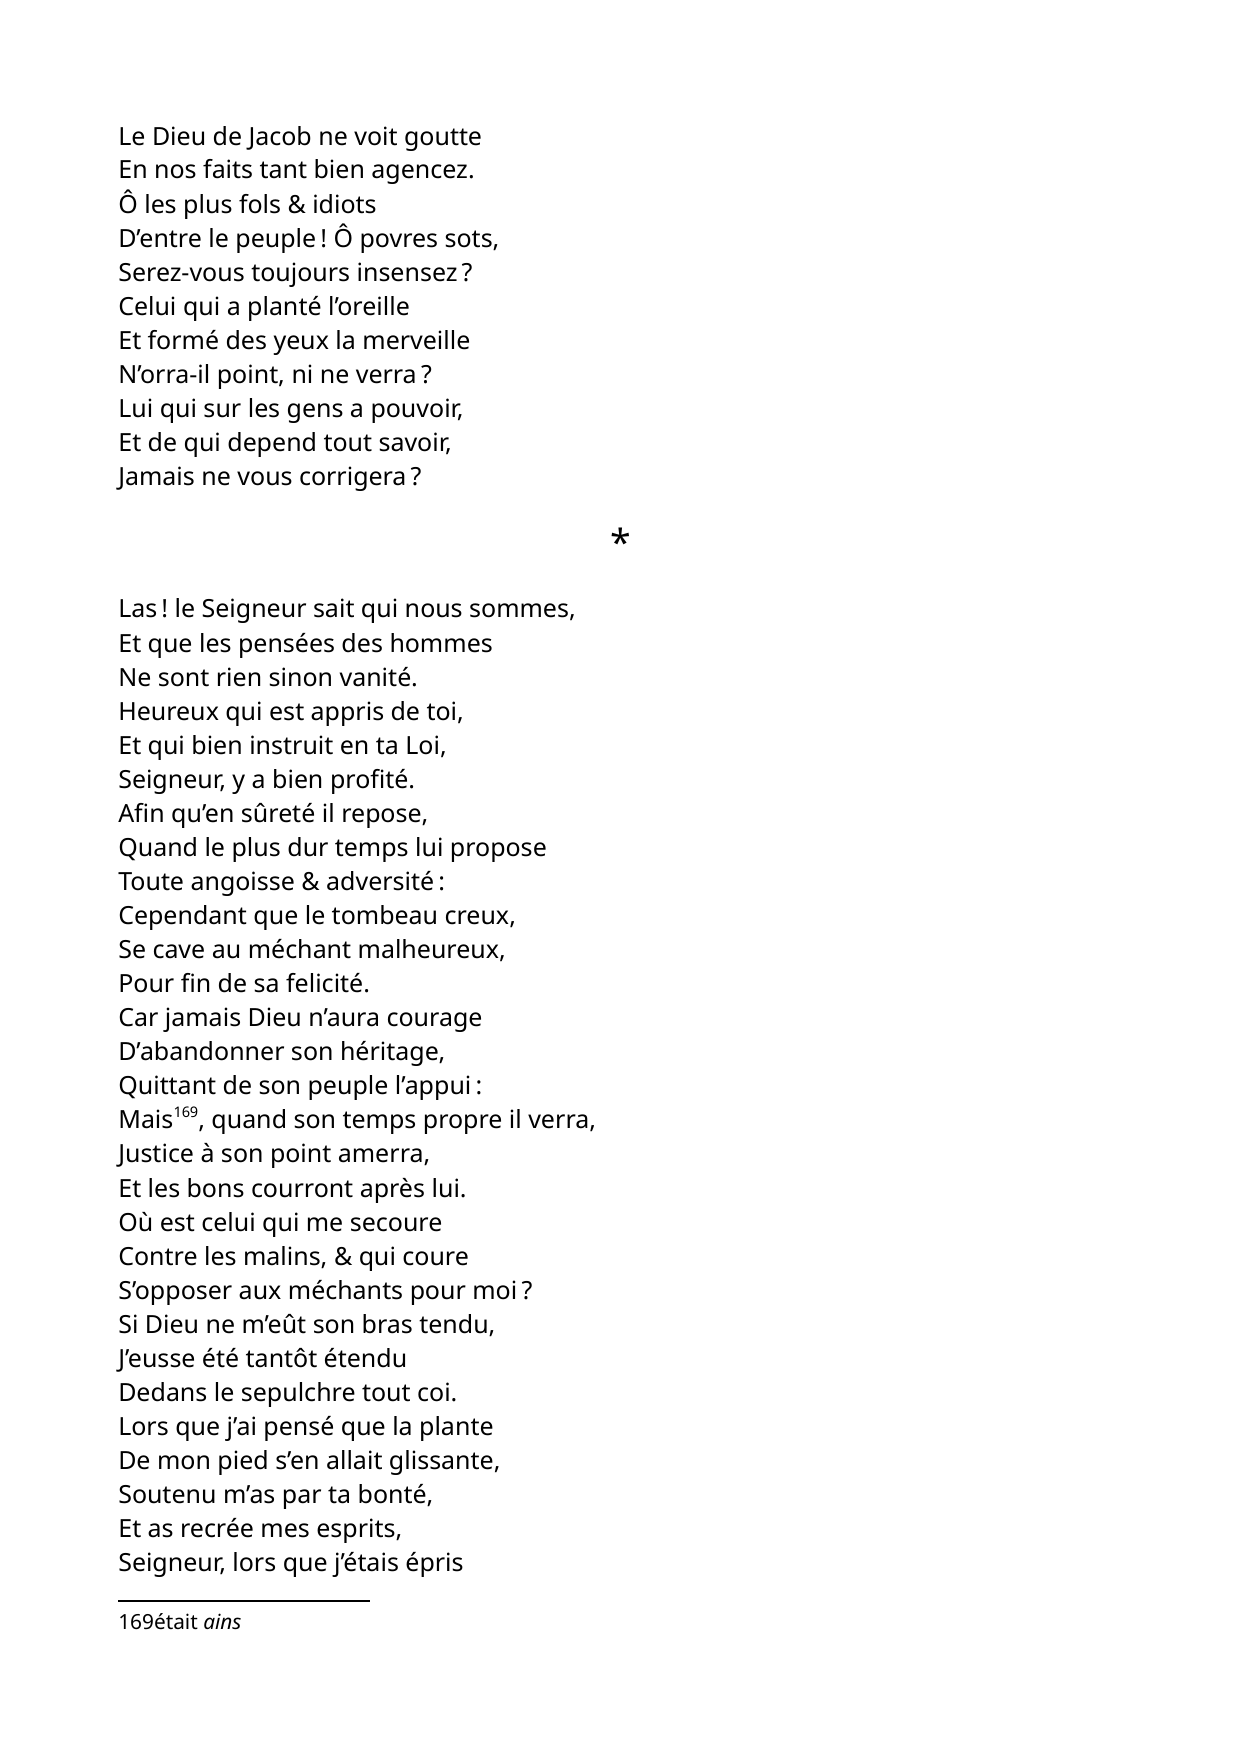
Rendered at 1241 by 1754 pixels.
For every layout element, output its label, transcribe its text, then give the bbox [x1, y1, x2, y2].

text Soutenu m’as par ta bonté, [118, 1477, 1122, 1511]
text Et de qui depend tout savoir, [118, 425, 1122, 459]
text Ne sont rien sinon vanité. [118, 659, 1122, 693]
text Si Dieu ne m’eût son bras tendu, [118, 1306, 1122, 1341]
text Las ! le Seigneur sait qui nous sommes, [118, 591, 1122, 625]
text Le Dieu de Jacob ne voit goutte [118, 118, 1122, 152]
text Quand le plus dur temps lui propose [118, 829, 1122, 864]
text N’orra-il point, ni ne verra ? [118, 357, 1122, 391]
text Et qui bien instruit en ta Loi, [118, 727, 1122, 761]
text Et as recrée mes esprits, [118, 1511, 1122, 1545]
text J’eusse été tantôt étendu [118, 1341, 1122, 1374]
text Heureux qui est appris de toi, [118, 693, 1122, 727]
text D’entre le peuple ! Ô povres sots, [118, 220, 1122, 254]
text De mon pied s’en allait glissante, [118, 1443, 1122, 1477]
text Pour fin de sa felicité. [118, 966, 1122, 1000]
text D’abandonner son héritage, [118, 1034, 1122, 1068]
text En nos faits tant bien agencez. [118, 152, 1122, 186]
text Jamais ne vous corrigera ? [118, 459, 1122, 493]
text Dedans le sepulchre tout coi. [118, 1374, 1122, 1409]
text Se cave au méchant malheureux, [118, 932, 1122, 966]
text Celui qui a planté l’oreille [118, 288, 1122, 322]
text Quittant de son peuple l’appui : [118, 1068, 1122, 1102]
text * [118, 516, 1122, 567]
text Où est celui qui me secoure [118, 1204, 1122, 1238]
text Ô les plus fols & idiots [118, 186, 1122, 220]
text S’opposer aux méchants pour moi ? [118, 1272, 1122, 1306]
text Seigneur, lors que j’étais épris [118, 1545, 1122, 1579]
text Mais, quand son temps propre il verra, [118, 1102, 1122, 1136]
text Et les bons courront après lui. [118, 1170, 1122, 1204]
text Et formé des yeux la merveille [118, 322, 1122, 357]
text Cependant que le tombeau creux, [118, 898, 1122, 932]
text Lors que j’ai pensé que la plante [118, 1409, 1122, 1443]
text était ains [118, 1607, 1122, 1636]
text Seigneur, y a bien profité. [118, 761, 1122, 796]
text Toute angoisse & adversité : [118, 864, 1122, 898]
text Afin qu’en sûreté il repose, [118, 796, 1122, 829]
text Contre les malins, & qui coure [118, 1238, 1122, 1272]
text Serez-vous toujours insensez ? [118, 254, 1122, 288]
text Car jamais Dieu n’aura courage [118, 1000, 1122, 1034]
text Et que les pensées des hommes [118, 625, 1122, 659]
text Lui qui sur les gens a pouvoir, [118, 391, 1122, 425]
text Justice à son point amerra, [118, 1136, 1122, 1170]
